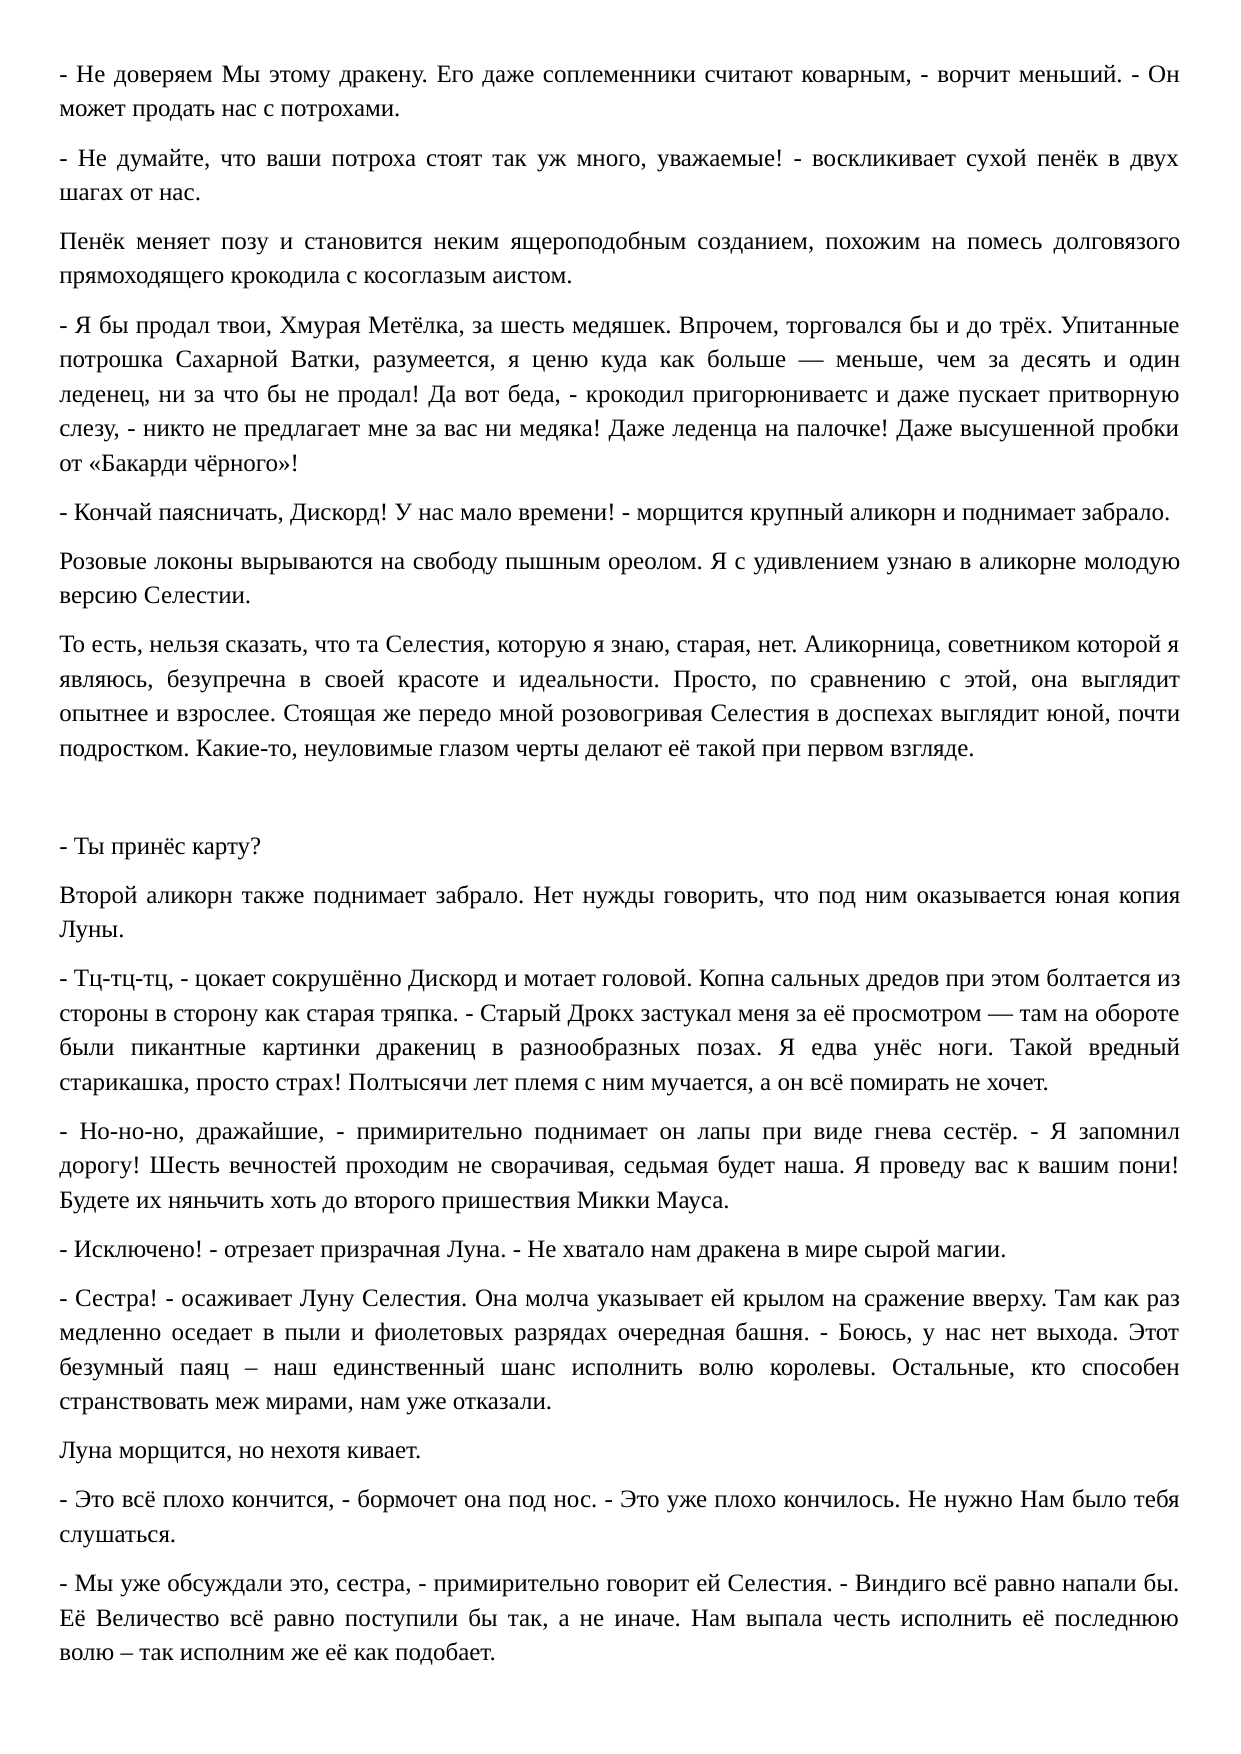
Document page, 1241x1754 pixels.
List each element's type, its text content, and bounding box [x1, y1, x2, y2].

text Пенёк меняет позу и становится неким ящероподобным созданием, похожим на помесь долговязого прямоходящего крокодила с косоглазым аистом. [59, 226, 1181, 289]
text Второй аликорн также поднимает забрало. Нет нужды говорить, что под ним оказывается юная копия Луны. [59, 880, 1181, 943]
text - Не думайте, что ваши потроха стоят так уж много, уважаемые! - воскликивает сухой пенёк в двух шагах от нас. [59, 143, 1181, 206]
text - Но-но-но, дражайшие, - примирительно поднимает он лапы при виде гнева сестёр. - Я запомнил дорогу! Шесть вечностей проходим не сворачивая, седьмая будет наша. Я проведу вас к вашим пони! Будете их няньчить хоть до второго пришествия Микки Мауса. [59, 1116, 1181, 1214]
text - Ты принёс карту? [59, 831, 1181, 859]
text - Не доверяем Мы этому дракену. Его даже соплеменники считают коварным, - ворчит меньший. - Он может продать нас с потрохами. [59, 59, 1181, 122]
text - Мы уже обсуждали это, сестра, - примирительно говорит ей Селестия. - Виндиго всё равно напали бы. Её Величество всё равно поступили бы так, а не иначе. Нам выпала честь исполнить её последнюю волю – так исполним же её как подобает. [59, 1568, 1181, 1666]
text - Тц-тц-тц, - цокает сокрушённо Дискорд и мотает головой. Копна сальных дредов при этом болтается из стороны в сторону как старая тряпка. - Старый Дрокх застукал меня за её просмотром — там на обороте были пикантные картинки дракениц в разнообразных позах. Я едва унёс ноги. Такой вредный старикашка, просто страх! Полтысячи лет племя с ним мучается, а он всё помирать не хочет. [59, 963, 1181, 1096]
text - Кончай паясничать, Дискорд! У нас мало времени! - морщится крупный аликорн и поднимает забрало. [59, 497, 1181, 525]
text То есть, нельзя сказать, что та Селестия, которую я знаю, старая, нет. Аликорница, советником которой я являюсь, безупречна в своей красоте и идеальности. Просто, по сравнению с этой, она выглядит опытнее и взрослее. Стоящая же передо мной розовогривая Селестия в доспехах выглядит юной, почти подростком. Какие-то, неуловимые глазом черты делают её такой при первом взгляде. [59, 629, 1181, 761]
text - Это всё плохо кончится, - бормочет она под нос. - Это уже плохо кончилось. Не нужно Нам было тебя слушаться. [59, 1484, 1181, 1548]
text - Я бы продал твои, Хмурая Метёлка, за шесть медяшек. Впрочем, торговался бы и до трёх. Упитанные потрошка Сахарной Ватки, разумеется, я ценю куда как больше — меньше, чем за десять и один леденец, ни за что бы не продал! Да вот беда, - крокодил пригорюниваетс и даже пускает притворную слезу, - никто не предлагает мне за вас ни медяка! Даже леденца на палочке! Даже высушенной пробки от «Бакарди чёрного»! [59, 310, 1181, 476]
text - Исключено! - отрезает призрачная Луна. - Не хватало нам дракена в мире сырой магии. [59, 1234, 1181, 1263]
text - Сестра! - осаживает Луну Селестия. Она молча указывает ей крылом на сражение вверху. Там как раз медленно оседает в пыли и фиолетовых разрядах очередная башня. - Боюсь, у нас нет выхода. Этот безумный паяц – наш единственный шанс исполнить волю королевы. Остальные, кто способен странствовать меж мирами, нам уже отказали. [59, 1283, 1181, 1415]
text Луна морщится, но нехотя кивает. [59, 1436, 1181, 1464]
text Розовые локоны вырываются на свободу пышным ореолом. Я с удивлением узнаю в аликорне молодую версию Селестии. [59, 546, 1181, 609]
